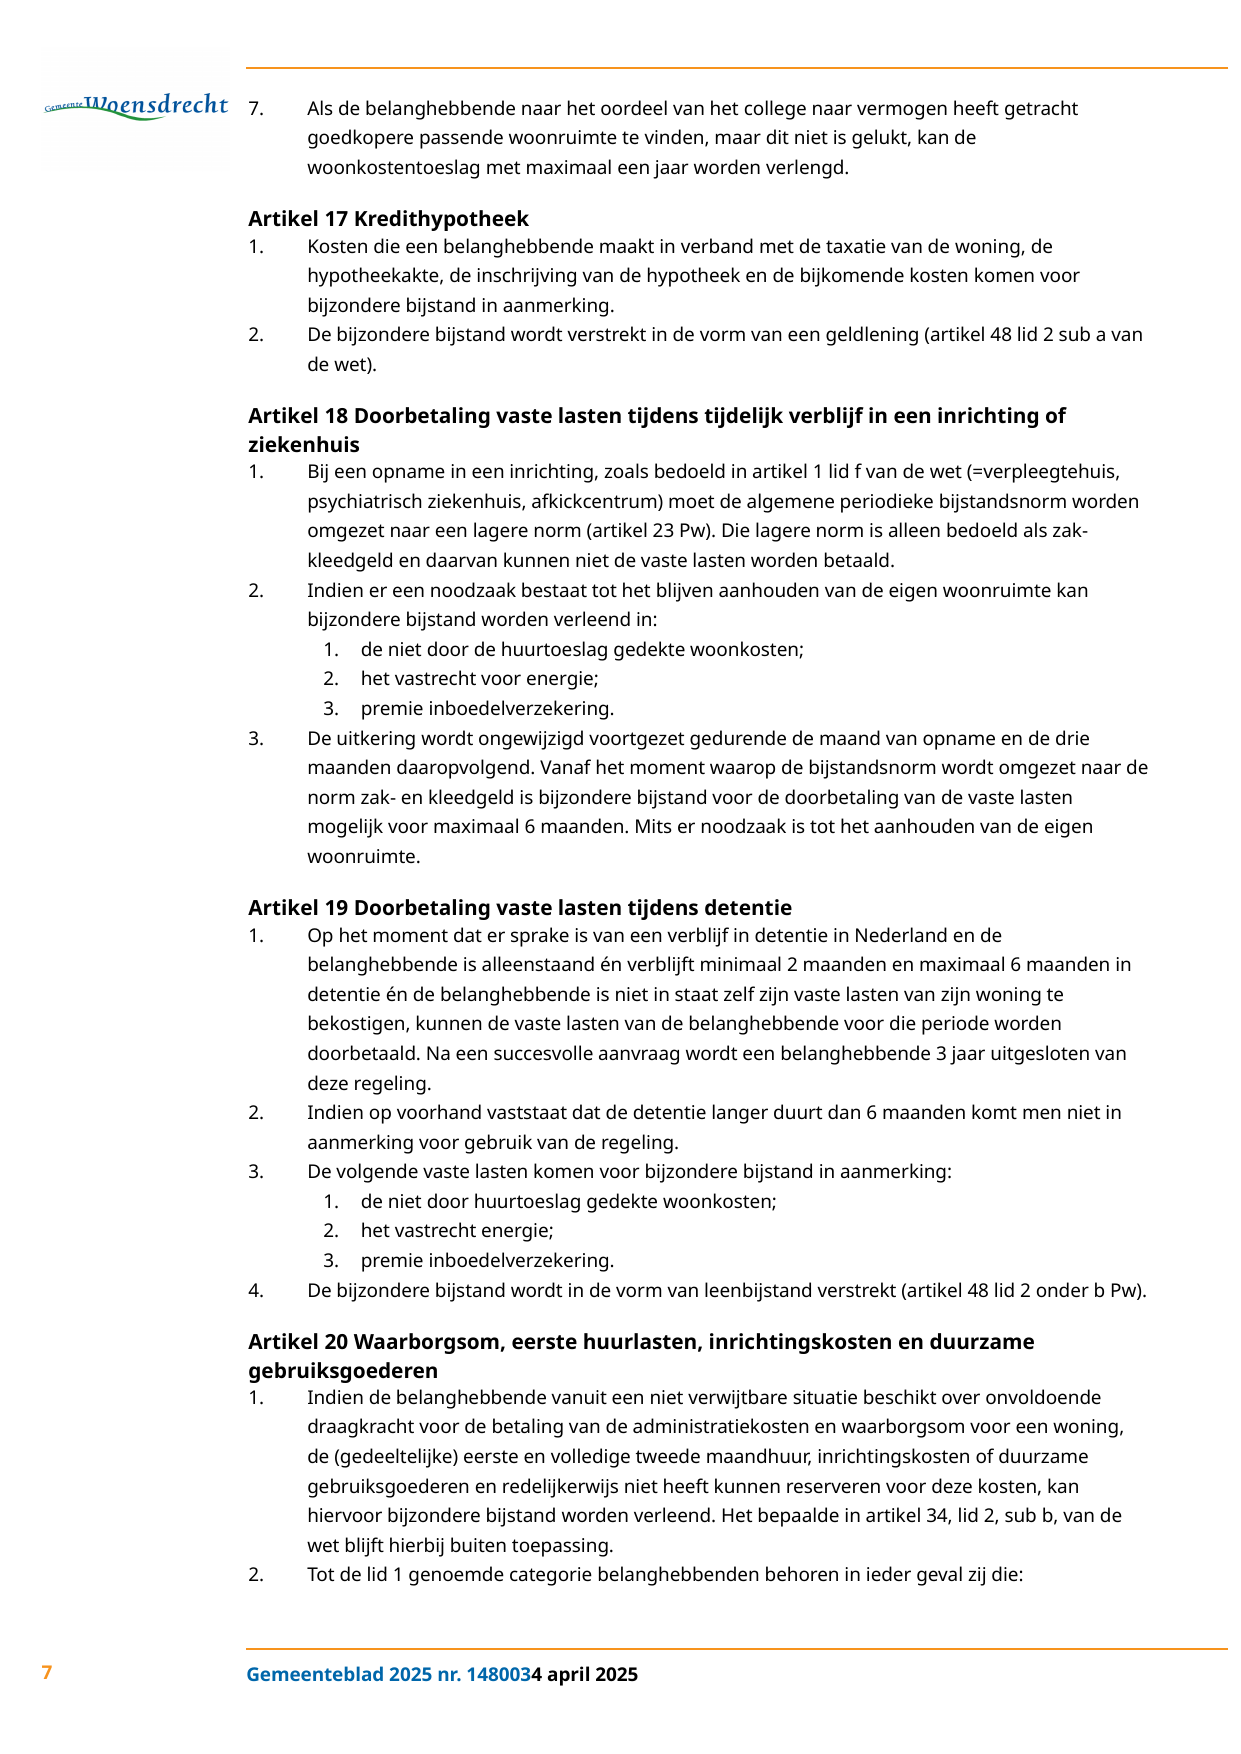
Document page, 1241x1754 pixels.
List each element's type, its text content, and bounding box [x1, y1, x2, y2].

list het vastrecht energie; [323, 1218, 1152, 1243]
list Kosten die een belanghebbende maakt in verband met de taxatie van de woning, de hypotheekakte, de inschrijving van de hypotheek en de bijkomende kosten komen voor bijzondere bijstand in aanmerking. [248, 233, 1152, 318]
list Tot de lid 1 genoemde categorie belanghebbenden behoren in ieder geval zij die: [248, 1562, 1152, 1587]
text Artikel 19 Doorbetaling vaste lasten tijdens detentie [248, 893, 1152, 922]
text Artikel 18 Doorbetaling vaste lasten tijdens tijdelijk verblijf in een inrichting of ziekenhuis [248, 402, 1152, 458]
list De volgende vaste lasten komen voor bijzondere bijstand in aanmerking: [248, 1158, 1152, 1184]
list Indien de belanghebbende vanuit een niet verwijtbare situatie beschikt over onvoldoende draagkracht voor de betaling van de administratiekosten en waarborgsom voor een woning, de (gedeeltelijke) eerste en volledige tweede maandhuur, inrichtingskosten of duurzame gebruiksgoederen en redelijkerwijs niet heeft kunnen reserveren voor deze kosten, kan hiervoor bijzondere bijstand worden verleend. Het bepaalde in artikel 34, lid 2, sub b, van de wet blijft hierbij buiten toepassing. [248, 1384, 1152, 1558]
picture [41, 47, 231, 172]
list de niet door huurtoeslag gedekte woonkosten; [323, 1188, 1152, 1214]
list Als de belanghebbende naar het oordeel van het college naar vermogen heeft getracht goedkopere passende woonruimte te vinden, maar dit niet is gelukt, kan de woonkostentoeslag met maximaal een jaar worden verlengd. [248, 95, 1152, 180]
list premie inboedelverzekering. [323, 695, 1152, 721]
text Artikel 17 Kredithypotheek [248, 204, 1152, 233]
list Indien op voorhand vaststaat dat de detentie langer duurt dan 6 maanden komt men niet in aanmerking voor gebruik van de regeling. [248, 1099, 1152, 1155]
text Artikel 20 Waarborgsom, eerste huurlasten, inrichtingskosten en duurzame gebruiksgoederen [248, 1327, 1152, 1384]
list het vastrecht voor energie; [323, 666, 1152, 691]
list De bijzondere bijstand wordt in de vorm van leenbijstand verstrekt (artikel 48 lid 2 onder b Pw). [248, 1277, 1152, 1303]
list Op het moment dat er sprake is van een verblijf in detentie in Nederland en de belanghebbende is alleenstaand én verblijft minimaal 2 maanden en maximaal 6 maanden in detentie én de belanghebbende is niet in staat zelf zijn vaste lasten van zijn woning te bekostigen, kunnen de vaste lasten van de belanghebbende voor die periode worden doorbetaald. Na een succesvolle aanvraag wordt een belanghebbende 3 jaar uitgesloten van deze regeling. [248, 922, 1152, 1096]
list De uitkering wordt ongewijzigd voortgezet gedurende de maand van opname en de drie maanden daaropvolgend. Vanaf het moment waarop de bijstandsnorm wordt omgezet naar de norm zak- en kleedgeld is bijzondere bijstand voor de doorbetaling van de vaste lasten mogelijk voor maximaal 6 maanden. Mits er noodzaak is tot het aanhouden van de eigen woonruimte. [248, 725, 1152, 869]
list Bij een opname in een inrichting, zoals bedoeld in artikel 1 lid f van de wet (=verpleegtehuis, psychiatrisch ziekenhuis, afkickcentrum) moet de algemene periodieke bijstandsnorm worden omgezet naar een lagere norm (artikel 23 Pw). Die lagere norm is alleen bedoeld als zak- kleedgeld en daarvan kunnen niet de vaste lasten worden betaald. [248, 458, 1152, 573]
list de niet door de huurtoeslag gedekte woonkosten; [323, 636, 1152, 662]
list Indien er een noodzaak bestaat tot het blijven aanhouden van de eigen woonruimte kan bijzondere bijstand worden verleend in: [248, 577, 1152, 632]
list premie inboedelverzekering. [323, 1247, 1152, 1273]
list De bijzondere bijstand wordt verstrekt in de vorm van een geldlening (artikel 48 lid 2 sub a van de wet). [248, 322, 1152, 377]
